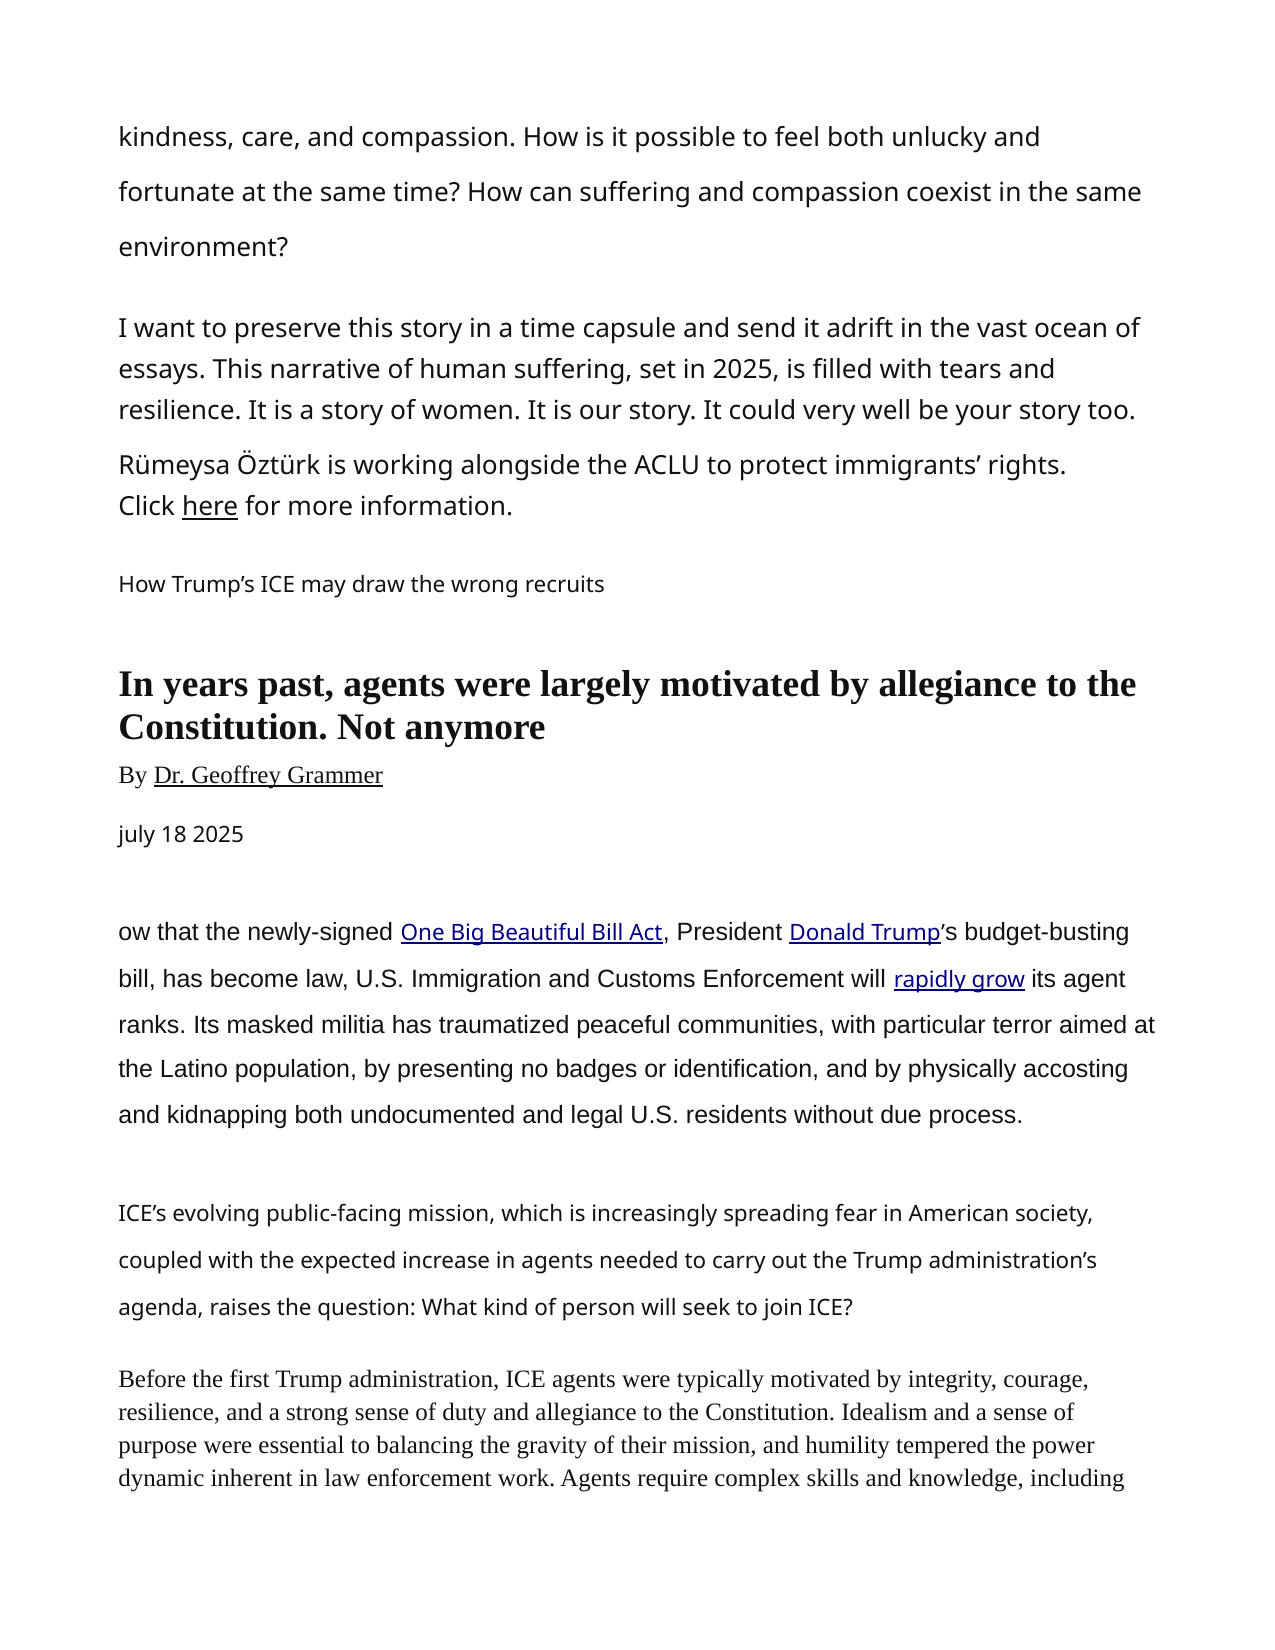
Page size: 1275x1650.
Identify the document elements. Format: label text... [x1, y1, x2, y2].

text By Dr. Geoffrey Grammer [118, 760, 1157, 789]
text I want to preserve this story in a time capsule and send it adrift in the vast ocean of essays. This narrative of human suffering, set in 2025, is filled with tears and resilience. It is a story of women. It is our story. It could very well be your story too. [118, 309, 1157, 427]
text Before the first Trump administration, ICE agents were typically motivated by integrity, courage, resilience, and a strong sense of duty and allegiance to the Constitution. Idealism and a sense of purpose were essential to balancing the gravity of their mission, and humility tempered the power dynamic inherent in law enforcement work. Agents require complex skills and knowledge, including [118, 1364, 1157, 1492]
subtitle How Trump’s ICE may draw the wrong recruits [118, 568, 1157, 599]
text Rümeysa Öztürk is working alongside the ACLU to protect immigrants’ rights. Click here for more information. [118, 447, 1157, 523]
text july 18 2025 [118, 818, 1157, 849]
text kindness, care, and compassion. How is it possible to feel both unlucky and fortunate at the same time? How can suffering and compassion coexist in the same environment? [118, 118, 1157, 264]
text ICE’s evolving public-facing mission, which is increasingly spreading fear in American society, coupled with the expected increase in agents needed to carry out the Trump administration’s agenda, raises the question: What kind of person will seek to join ICE? [118, 1197, 1157, 1322]
text ow that the newly-signed One Big Beautiful Bill Act, President Donald Trump’s budget-busting bill, has become law, U.S. Immigration and Customs Enforcement will rapidly grow its agent ranks. Its masked militia has traumatized peaceful communities, with particular terror aimed at the Latino population, by presenting no badges or identification, and by physically accosting and kidnapping both undocumented and legal U.S. residents without due process. [118, 916, 1157, 1130]
subtitle In years past, agents were largely motivated by allegiance to the Constitution. Not anymore [118, 662, 1157, 748]
